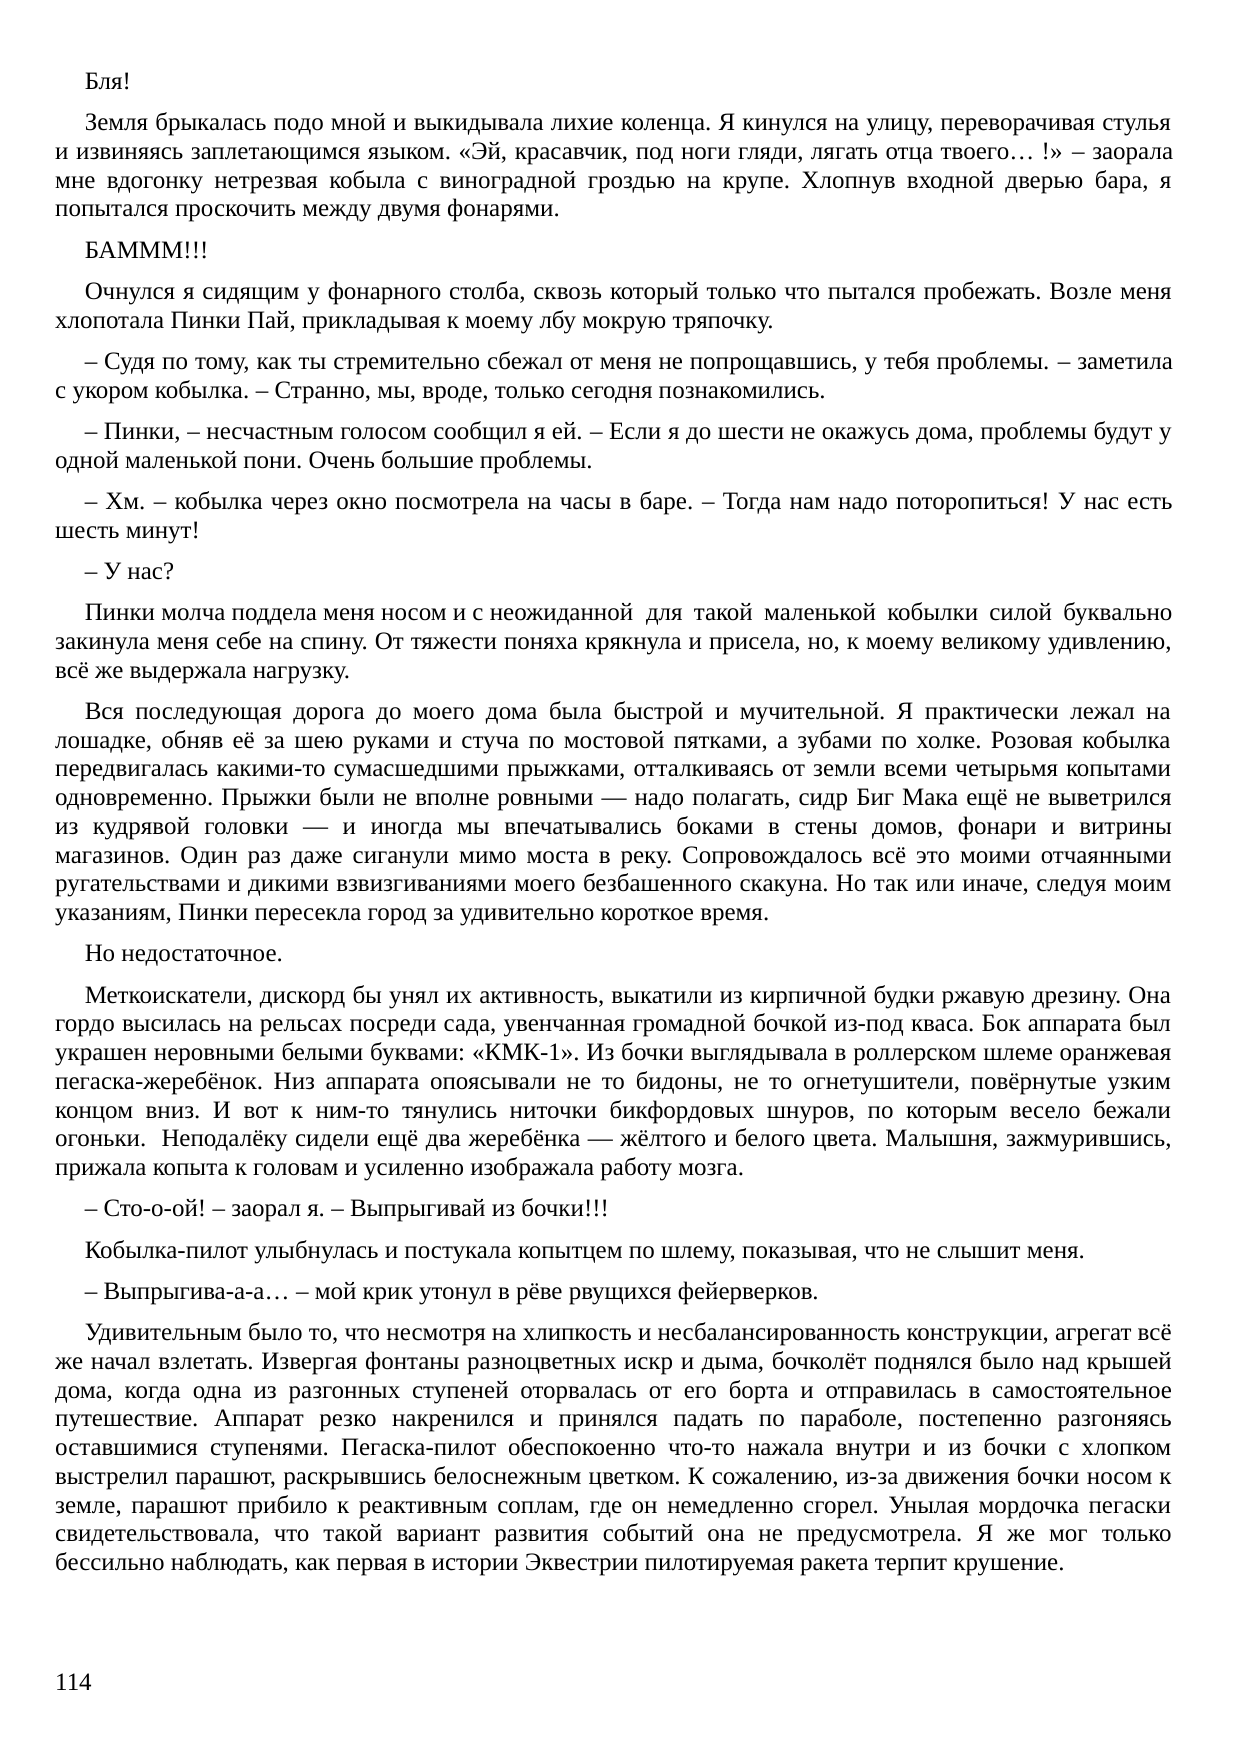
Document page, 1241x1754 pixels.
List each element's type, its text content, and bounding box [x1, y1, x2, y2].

text Пинки молча поддела меня носом и с неожиданной для такой маленькой кобылки силой буквально закинула меня себе на спину. От тяжести поняха крякнула и присела, но, к моему великому удивлению, всё же выдержала нагрузку. [55, 597, 1173, 683]
text – Хм. – кобылка через окно посмотрела на часы в баре. – Тогда нам надо поторопиться! У нас есть шесть минут! [55, 486, 1173, 543]
text Очнулся я сидящим у фонарного столба, сквозь который только что пытался пробежать. Возле меня хлопотала Пинки Пай, прикладывая к моему лбу мокрую тряпочку. [55, 276, 1173, 333]
text Вся последующая дорога до моего дома была быстрой и мучительной. Я практически лежал на лошадке, обняв её за шею руками и стуча по мостовой пятками, а зубами по холке. Розовая кобылка передвигалась какими-то сумасшедшими прыжками, отталкиваясь от земли всеми четырьмя копытами одновременно. Прыжки были не вполне ровными — надо полагать, сидр Биг Мака ещё не выветрился из кудрявой головки — и иногда мы впечатывались боками в стены домов, фонари и витрины магазинов. Один раз даже сиганули мимо моста в реку. Сопровождалось всё это моими отчаянными ругательствами и дикими взвизгиваниями моего безбашенного скакуна. Но так или иначе, следуя моим указаниям, Пинки пересекла город за удивительно короткое время. [55, 696, 1173, 926]
text – Выпрыгива-а-а… – мой крик утонул в рёве рвущихся фейерверков. [55, 1276, 1173, 1305]
text – У нас? [55, 556, 1173, 585]
text – Сто-о-ой! – заорал я. – Выпрыгивай из бочки!!! [55, 1193, 1173, 1222]
text Кобылка-пилот улыбнулась и постукала копытцем по шлему, показывая, что не слышит меня. [55, 1235, 1173, 1263]
text Бля! [55, 66, 1173, 95]
text Удивительным было то, что несмотря на хлипкость и несбалансированность конструкции, агрегат всё же начал взлетать. Извергая фонтаны разноцветных искр и дыма, бочколёт поднялся было над крышей дома, когда одна из разгонных ступеней оторвалась от его борта и отправилась в самостоятельное путешествие. Аппарат резко накренился и принялся падать по параболе, постепенно разгоняясь оставшимися ступенями. Пегаска-пилот обеспокоенно что-то нажала внутри и из бочки с хлопком выстрелил парашют, раскрывшись белоснежным цветком. К сожалению, из-за движения бочки носом к земле, парашют прибило к реактивным соплам, где он немедленно сгорел. Унылая мордочка пегаски свидетельствовала, что такой вариант развития событий она не предусмотрела. Я же мог только бессильно наблюдать, как первая в истории Эквестрии пилотируемая ракета терпит крушение. [55, 1317, 1173, 1576]
text Меткоискатели, дискорд бы унял их активность, выкатили из кирпичной будки ржавую дрезину. Она гордо высилась на рельсах посреди сада, увенчанная громадной бочкой из-под кваса. Бок аппарата был украшен неровными белыми буквами: «КМК-1». Из бочки выглядывала в роллерском шлеме оранжевая пегаска-жеребёнок. Низ аппарата опоясывали не то бидоны, не то огнетушители, повёрнутые узким концом вниз. И вот к ним-то тянулись ниточки бикфордовых шнуров, по которым весело бежали огоньки. Неподалёку сидели ещё два жеребёнка — жёлтого и белого цвета. Малышня, зажмурившись, прижала копыта к головам и усиленно изображала работу мозга. [55, 980, 1173, 1181]
text Но недостаточное. [55, 938, 1173, 967]
text – Судя по тому, как ты стремительно сбежал от меня не попрощавшись, у тебя проблемы. – заметила с укором кобылка. – Странно, мы, вроде, только сегодня познакомились. [55, 346, 1173, 403]
text БАМММ!!! [55, 235, 1173, 263]
text – Пинки, – несчастным голосом сообщил я ей. – Если я до шести не окажусь дома, проблемы будут у одной маленькой пони. Очень большие проблемы. [55, 416, 1173, 473]
text Земля брыкалась подо мной и выкидывала лихие коленца. Я кинулся на улицу, переворачивая стулья и извиняясь заплетающимся языком. «Эй, красавчик, под ноги гляди, лягать отца твоего… !» – заорала мне вдогонку нетрезвая кобыла с виноградной гроздью на крупе. Хлопнув входной дверью бара, я попытался проскочить между двумя фонарями. [55, 107, 1173, 222]
